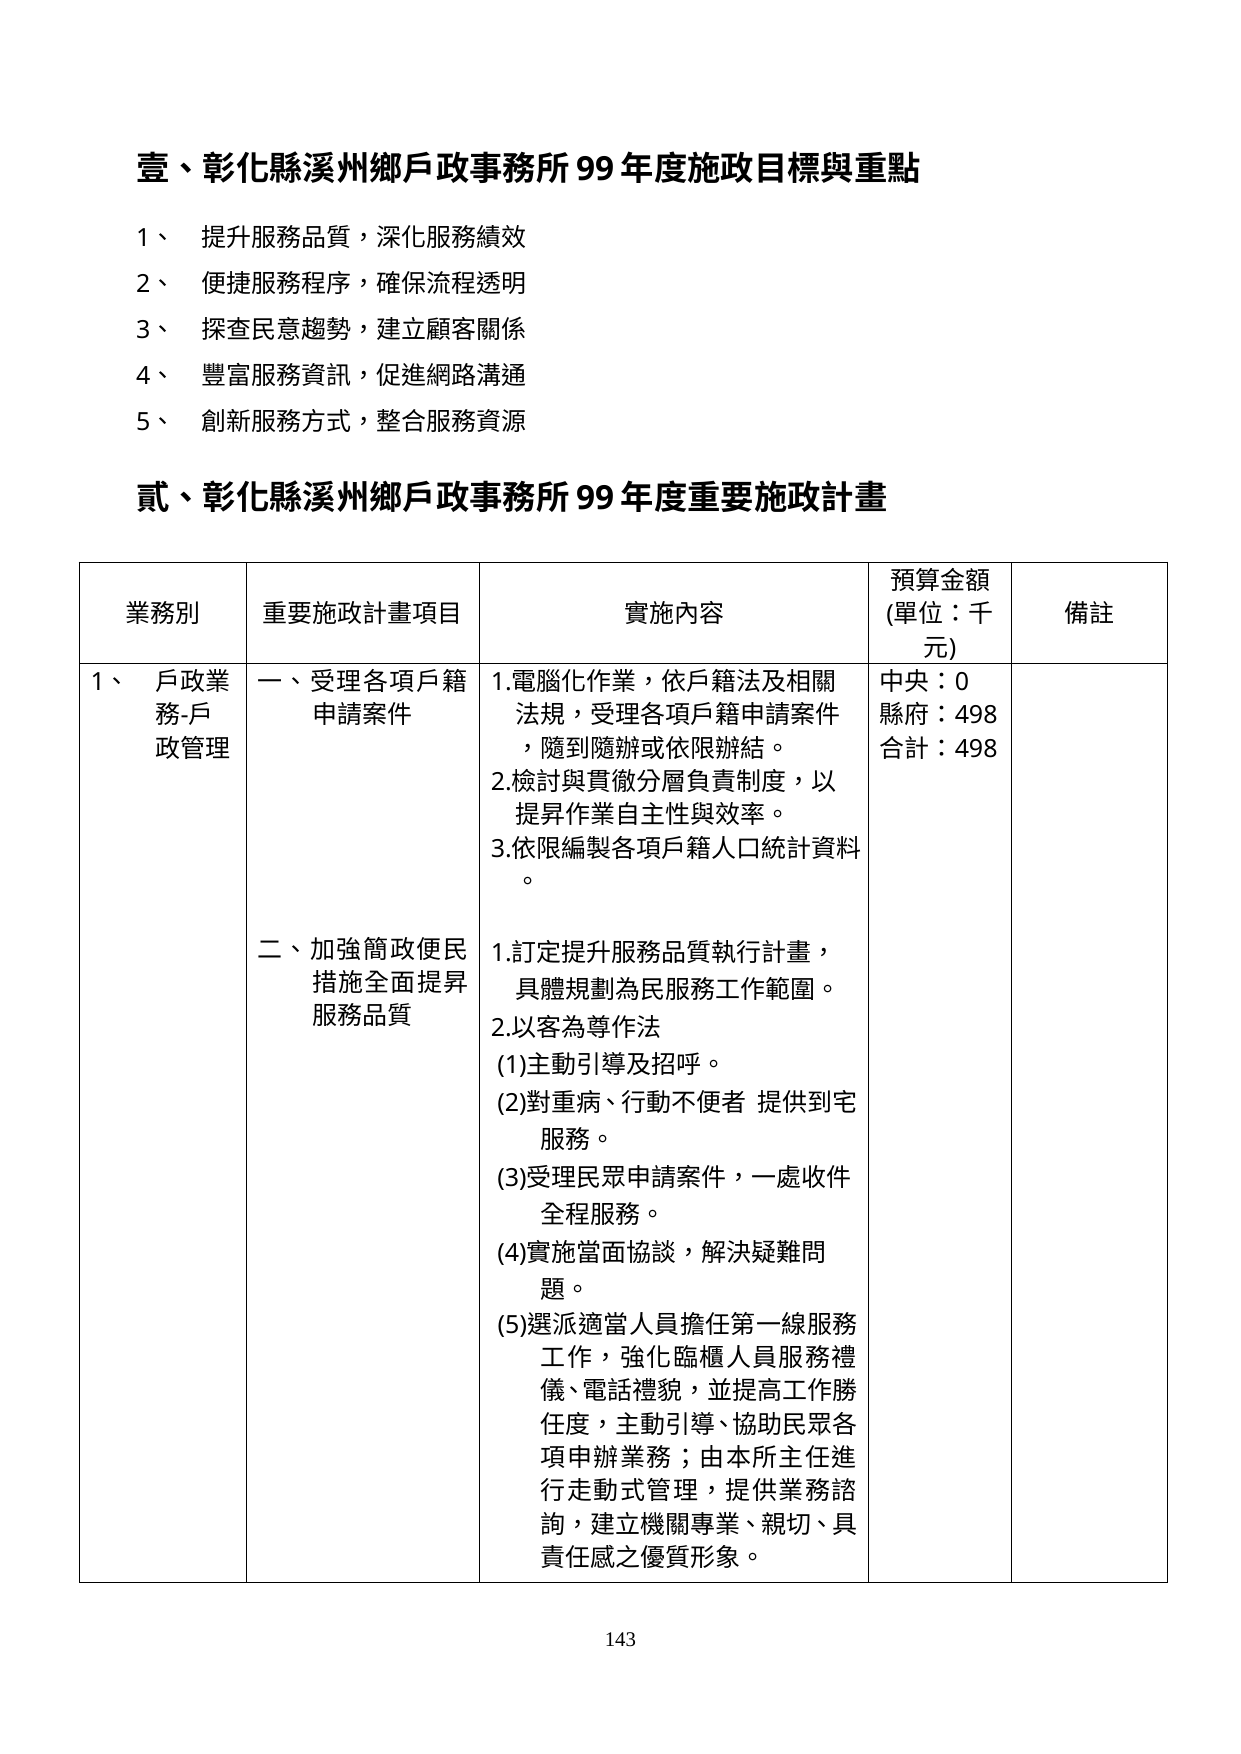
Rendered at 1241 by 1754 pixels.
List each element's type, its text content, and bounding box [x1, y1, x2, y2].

table_header 業務別 [80, 563, 246, 663]
table_header 預算金額 (單位：千元) [869, 563, 1011, 663]
table_cell 二、加強簡政便民措施全面提昇服務品質 [247, 930, 479, 1582]
table_header 備註 [1012, 563, 1167, 663]
table_header 重要施政計畫項目 [247, 563, 479, 663]
text 壹、彰化縣溪州鄉戶政事務所99年度施政目標與重點 [136, 153, 1104, 187]
text 貳、彰化縣溪州鄉戶政事務所99年度重要施政計畫 [136, 482, 1104, 516]
table_cell 1.電腦化作業，依戶籍法及相關法規，受理各項戶籍申請案件，隨到隨辦或依限辦結。 2.檢討與貫徹分層負責制度，以提昇作業自主性與效率。 3.依限編製各項戶籍人口統計資料。 [480, 664, 868, 930]
table_cell [1012, 664, 1167, 1582]
list 豐富服務資訊，促進網路溝通 [136, 357, 1104, 391]
table_cell 1.訂定提升服務品質執行計畫，具體規劃為民服務工作範圍。 2.以客為尊作法 (1)主動引導及招呼。 (2)對重病、行動不便者 提供到宅服務。 (3)受理民眾申請案件，一處收件全程服務。 (4)實施當面協談，解決疑難問題。 (5)選派適當人員擔任第一線服務工作，強化臨櫃人員服務禮儀、電話禮貌，並提高工作勝任度，主動引導、協助民眾各項申辦業務；由本所主任進行走動式管理，提供業務諮詢，建立機關專業、親切、具責任感之優質形象。 [480, 930, 868, 1582]
list 探查民意趨勢，建立顧客關係 [136, 312, 1104, 345]
list 便捷服務程序，確保流程透明 [136, 266, 1104, 299]
list 創新服務方式，整合服務資源 [136, 403, 1104, 470]
table_cell 中央：0 縣府：498 合計：498 [869, 664, 1011, 1582]
table_cell 戶政業務-戶政管理 [80, 664, 246, 1582]
list 提升服務品質，深化服務績效 [136, 220, 1104, 253]
table_cell 一、受理各項戶籍申請案件 [247, 664, 479, 930]
table_header 實施內容 [480, 563, 868, 663]
